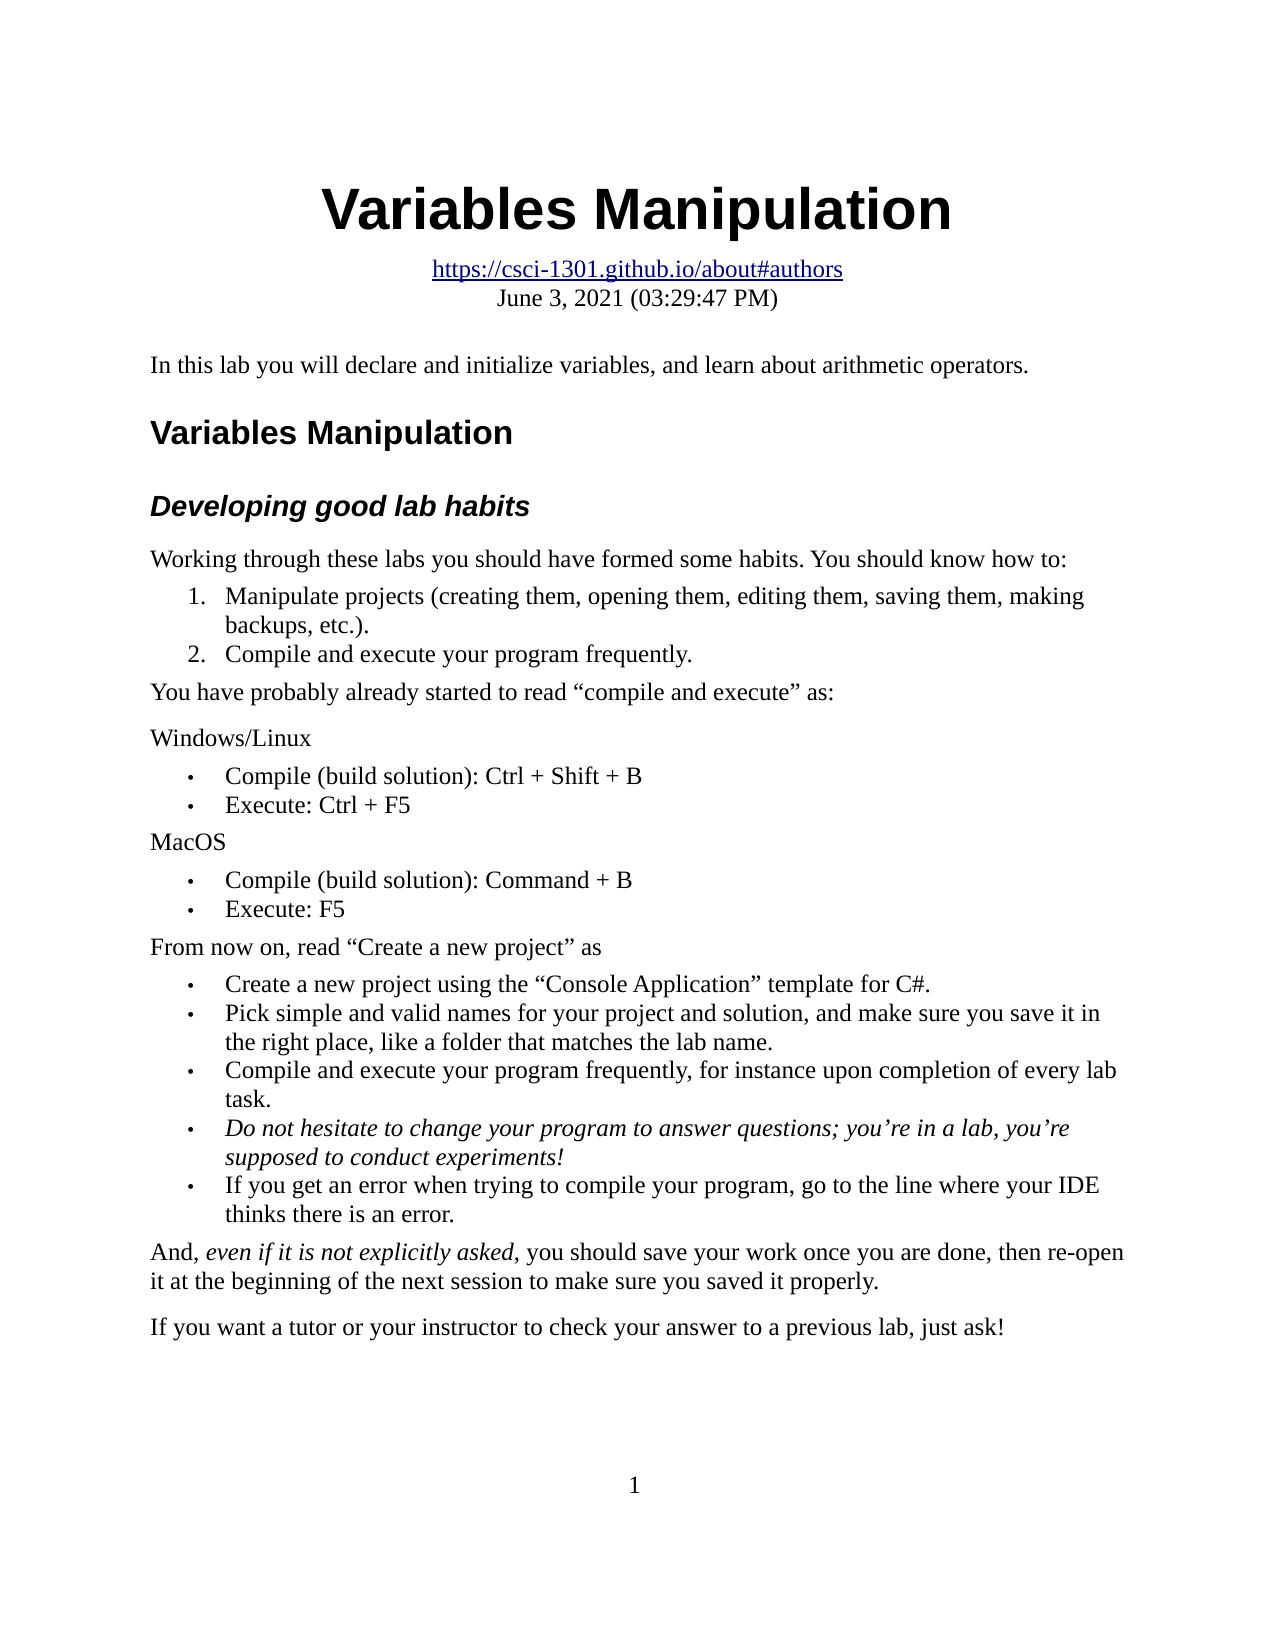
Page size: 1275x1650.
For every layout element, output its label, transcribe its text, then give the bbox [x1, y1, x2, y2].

list Compile and execute your program frequently. [187, 639, 1125, 668]
text You have probably already started to read “compile and execute” as: [150, 677, 1125, 705]
list Compile and execute your program frequently, for instance upon completion of every lab task. [187, 1056, 1125, 1113]
list Create a new project using the “Console Application” template for C#. [187, 969, 1125, 998]
list Execute: F5 [187, 894, 1125, 923]
list Pick simple and valid names for your project and solution, and make sure you save it in the right place, like a folder that matches the lab name. [187, 998, 1125, 1056]
list If you get an error when trying to compile your program, go to the line where your IDE thinks there is an error. [187, 1171, 1125, 1228]
text https://csci-1301.github.io/about#authors [150, 254, 1125, 283]
text From now on, read “Create a new project” as [150, 932, 1125, 960]
subtitle Developing good lab habits [150, 489, 1125, 522]
text In this lab you will declare and initialize variables, and learn about arithmetic operators. [150, 350, 1125, 378]
text Windows/Linux [150, 723, 1125, 752]
text MacOS [150, 827, 1125, 856]
text Working through these labs you should have formed some habits. You should know how to: [150, 544, 1125, 572]
text If you want a tutor or your instructor to check your answer to a previous lab, just ask! [150, 1312, 1125, 1341]
text June 3, 2021 (03:29:47 PM) [150, 283, 1125, 312]
list Compile (build solution): Command + B [187, 865, 1125, 894]
list Manipulate projects (creating them, opening them, editing them, saving them, making backups, etc.). [187, 581, 1125, 639]
title Variables Manipulation [150, 175, 1125, 242]
subtitle Variables Manipulation [150, 412, 1125, 451]
list Execute: Ctrl + F5 [187, 790, 1125, 818]
text And, even if it is not explicitly asked, you should save your work once you are done, then re-open it at the beginning of the next session to make sure you saved it properly. [150, 1237, 1125, 1294]
list Do not hesitate to change your program to answer questions; you’re in a lab, you’re supposed to conduct experiments! [187, 1113, 1125, 1171]
list Compile (build solution): Ctrl + Shift + B [187, 761, 1125, 790]
